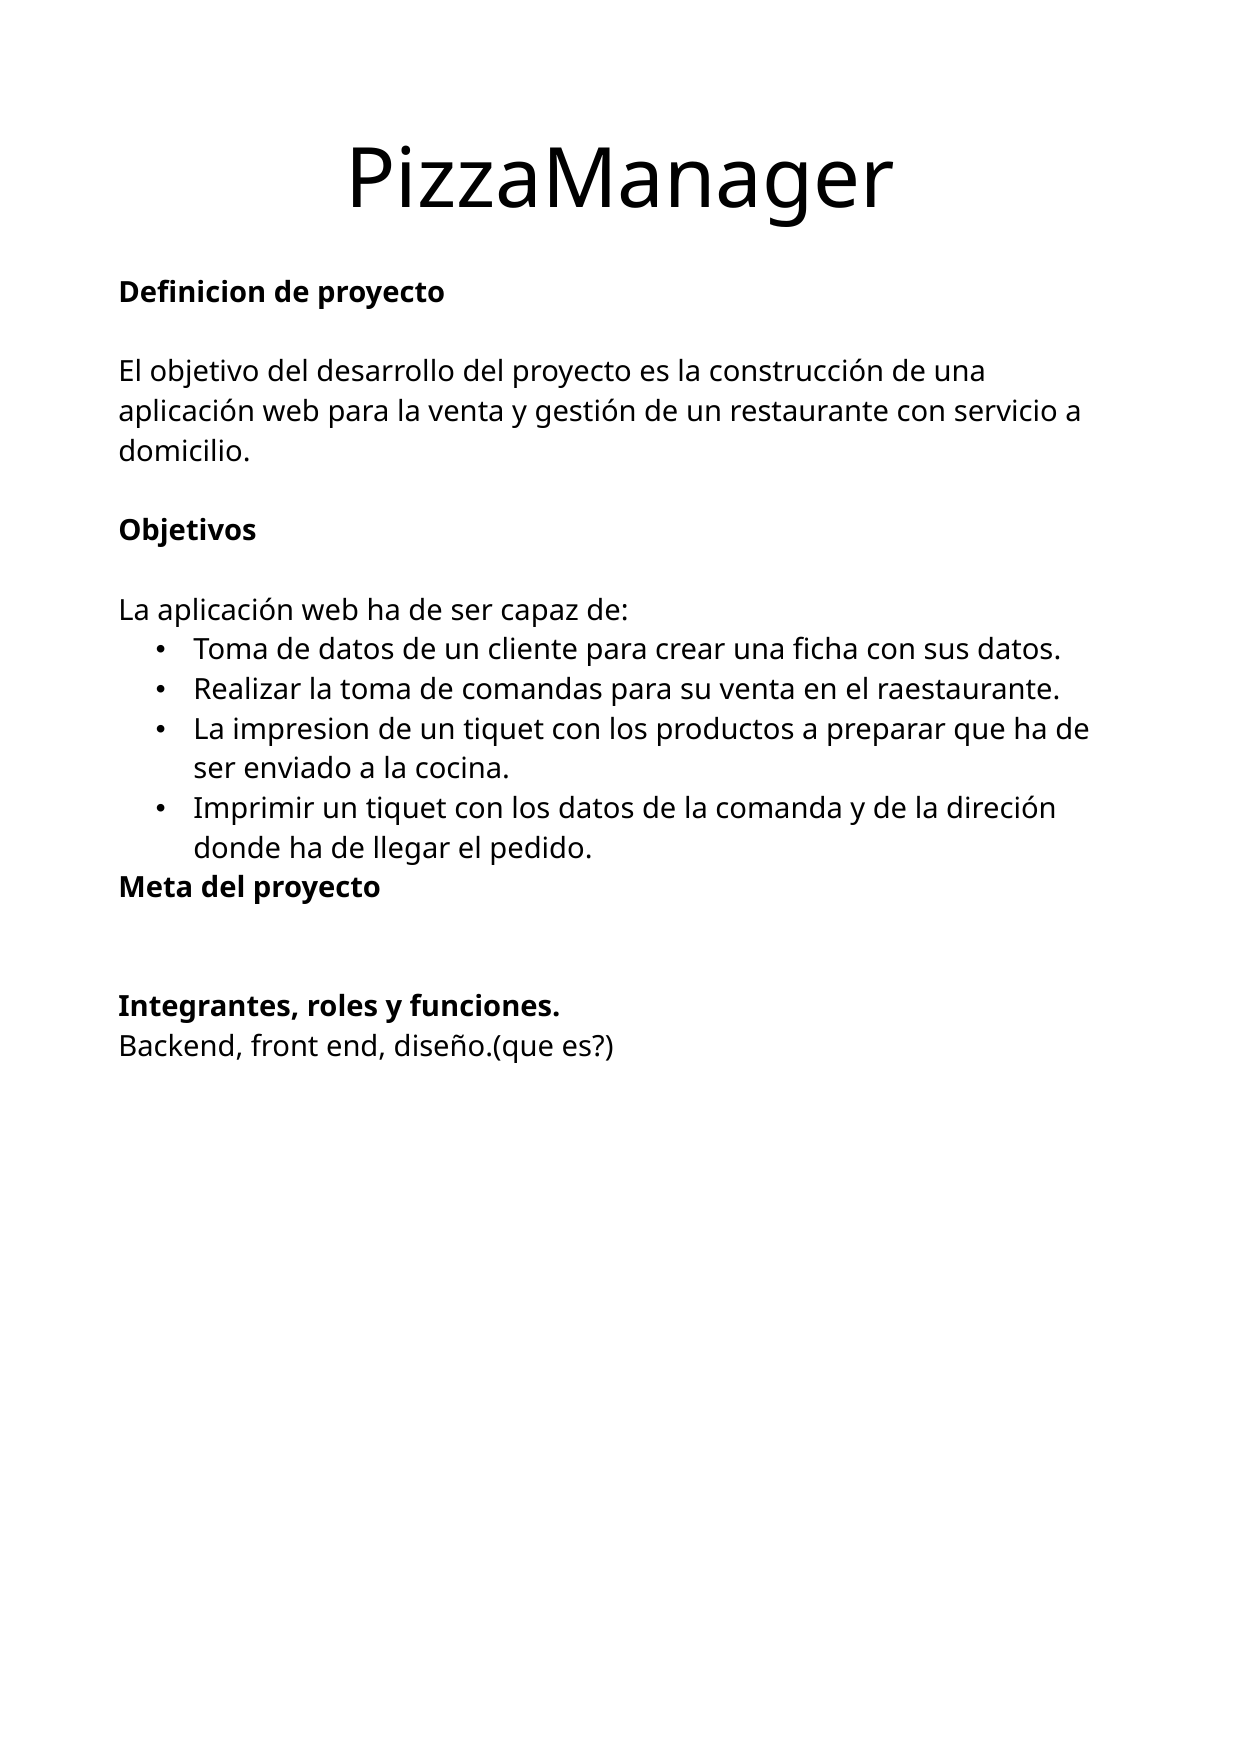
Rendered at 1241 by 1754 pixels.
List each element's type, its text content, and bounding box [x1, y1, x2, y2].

text La aplicación web ha de ser capaz de: [118, 589, 1122, 628]
list Toma de datos de un cliente para crear una ficha con sus datos. [156, 628, 1122, 668]
text PizzaManager [118, 118, 1122, 232]
text El objetivo del desarrollo del proyecto es la construcción de una aplicación web para la venta y gestión de un restaurante con servicio a domicilio. [118, 351, 1122, 470]
list La impresion de un tiquet con los productos a preparar que ha de ser enviado a la cocina. [156, 708, 1122, 787]
text Integrantes, roles y funciones. [118, 986, 1122, 1025]
list Imprimir un tiquet con los datos de la comanda y de la direción donde ha de llegar el pedido. [156, 787, 1122, 867]
text Backend, front end, diseño.(que es?) [118, 1025, 1122, 1065]
list Realizar la toma de comandas para su venta en el raestaurante. [156, 668, 1122, 708]
text Definicion de proyecto [118, 271, 1122, 311]
text Objetivos [118, 509, 1122, 549]
text Meta del proyecto [118, 867, 1122, 906]
